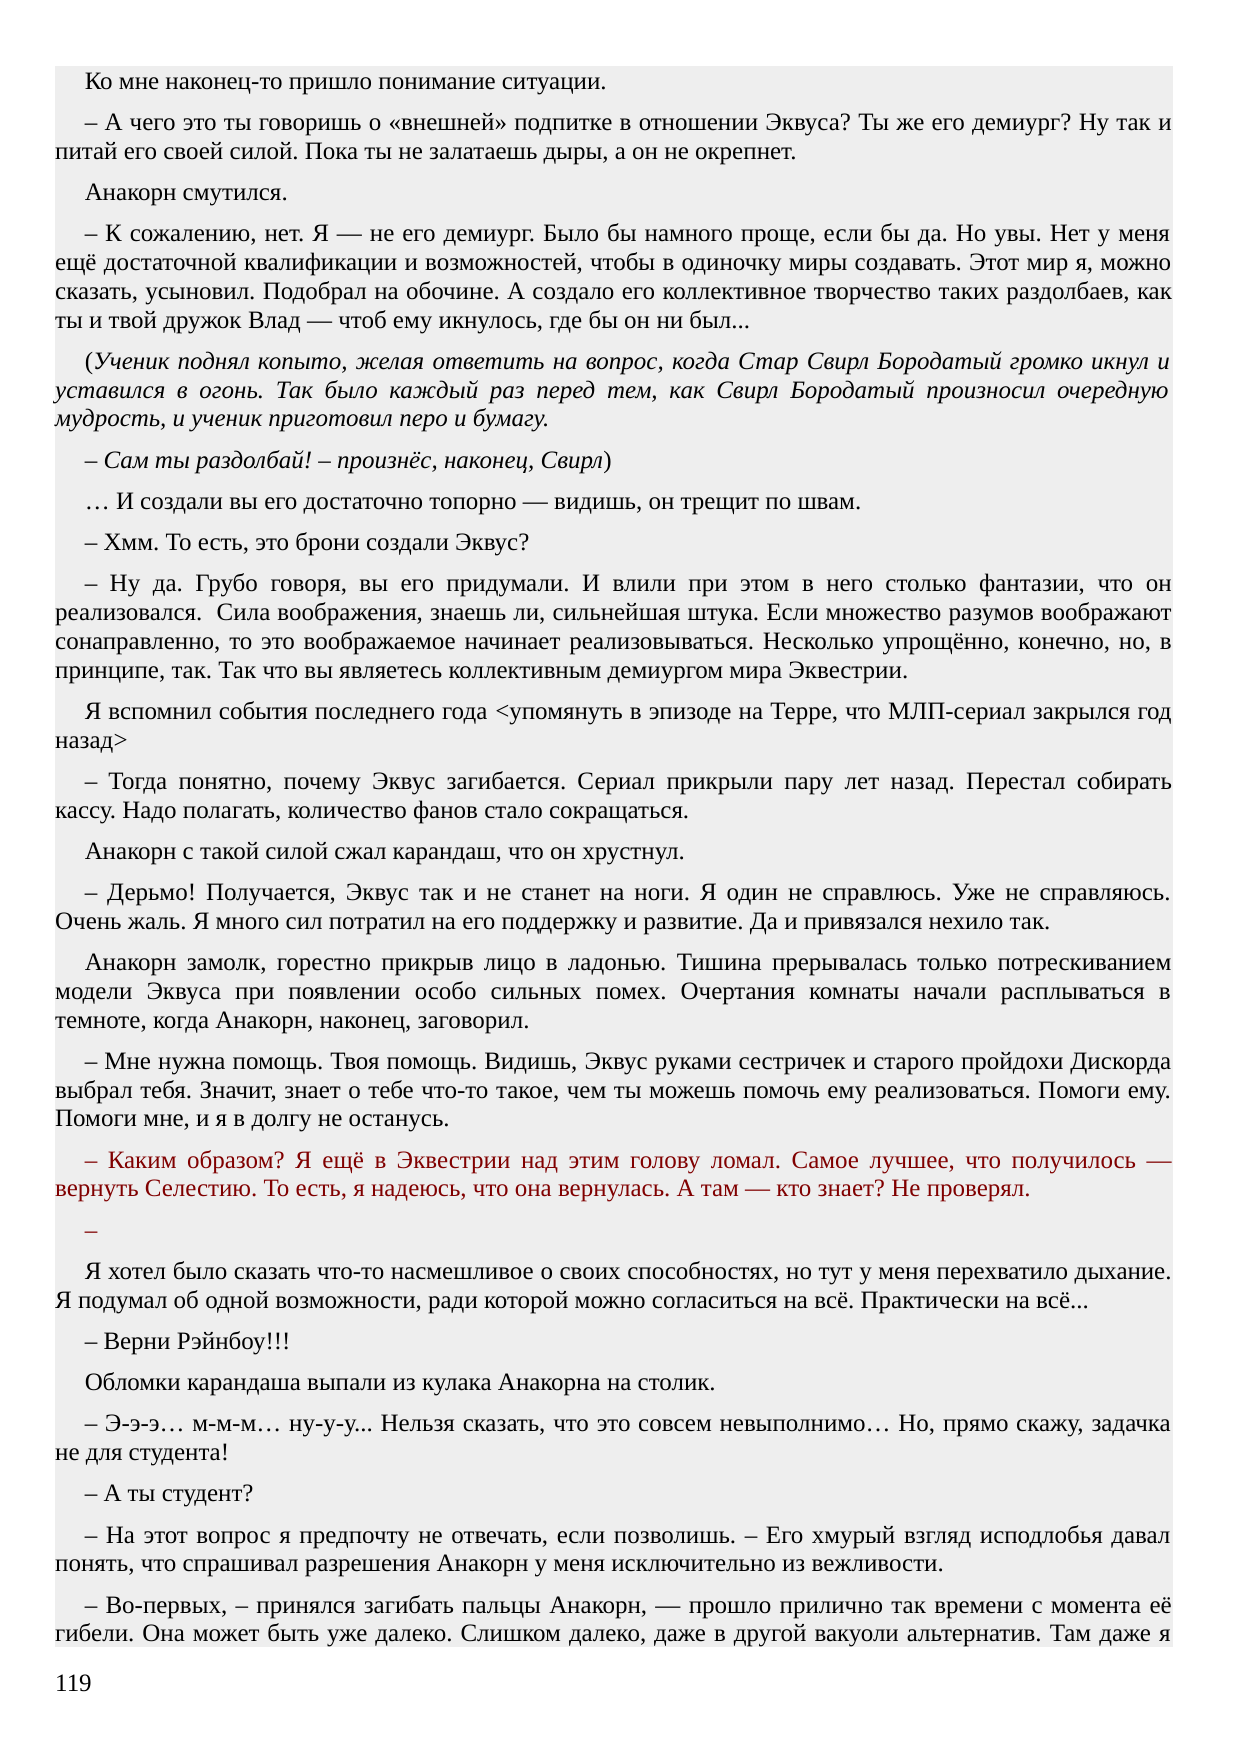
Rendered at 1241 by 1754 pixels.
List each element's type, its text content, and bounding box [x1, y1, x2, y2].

text – К сожалению, нет. Я — не его демиург. Было бы намного проще, если бы да. Но увы. Нет у меня ещё достаточной квалификации и возможностей, чтобы в одиночку миры создавать. Этот мир я, можно сказать, усыновил. Подобрал на обочине. А создало его коллективное творчество таких раздолбаев, как ты и твой дружок Влад — чтоб ему икнулось, где бы он ни был... [55, 218, 1173, 333]
text … И создали вы его достаточно топорно — видишь, он трещит по швам. [55, 486, 1173, 515]
text Обломки карандаша выпали из кулака Анакорна на столик. [55, 1367, 1173, 1396]
text – На этот вопрос я предпочту не отвечать, если позволишь. – Его хмурый взгляд исподлобья давал понять, что спрашивал разрешения Анакорн у меня исключительно из вежливости. [55, 1520, 1173, 1577]
text – Тогда понятно, почему Эквус загибается. Сериал прикрыли пару лет назад. Перестал собирать кассу. Надо полагать, количество фанов стало сокращаться. [55, 766, 1173, 823]
text – Верни Рэйнбоу!!! [55, 1326, 1173, 1355]
text Я вспомнил события последнего года <упомянуть в эпизоде на Терре, что МЛП-сериал закрылся год назад> [55, 696, 1173, 753]
text – Ну да. Грубо говоря, вы его придумали. И влили при этом в него столько фантазии, что он реализовался. Сила воображения, знаешь ли, сильнейшая штука. Если множество разумов воображают сонаправленно, то это воображаемое начинает реализовываться. Несколько упрощённо, конечно, но, в принципе, так. Так что вы являетесь коллективным демиургом мира Эквестрии. [55, 568, 1173, 683]
text – Хмм. То есть, это брони создали Эквус? [55, 527, 1173, 556]
text – Сам ты раздолбай! – произнёс, наконец, Свирл) [55, 445, 1173, 473]
text – [55, 1215, 1173, 1243]
text – Дерьмо! Получается, Эквус так и не станет на ноги. Я один не справлюсь. Уже не справляюсь. Очень жаль. Я много сил потратил на его поддержку и развитие. Да и привязался нехило так. [55, 877, 1173, 935]
text Ко мне наконец-то пришло понимание ситуации. [55, 66, 1173, 95]
text Анакорн замолк, горестно прикрыв лицо в ладонью. Тишина прерывалась только потрескиванием модели Эквуса при появлении особо сильных помех. Очертания комнаты начали расплываться в темноте, когда Анакорн, наконец, заговорил. [55, 947, 1173, 1033]
text – Э-э-э… м-м-м… ну-у-у... Нельзя сказать, что это совсем невыполнимо… Но, прямо скажу, задачка не для студента! [55, 1408, 1173, 1466]
text (Ученик поднял копыто, желая ответить на вопрос, когда Стар Свирл Бородатый громко икнул и уставился в огонь. Так было каждый раз перед тем, как Свирл Бородатый произносил очередную мудрость, и ученик приготовил перо и бумагу. [55, 346, 1173, 432]
text Анакорн смутился. [55, 177, 1173, 206]
text Я хотел было сказать что-то насмешливое о своих способностях, но тут у меня перехватило дыхание. Я подумал об одной возможности, ради которой можно согласиться на всё. Практически на всё... [55, 1256, 1173, 1313]
text – А чего это ты говоришь о «внешней» подпитке в отношении Эквуса? Ты же его демиург? Ну так и питай его своей силой. Пока ты не залатаешь дыры, а он не окрепнет. [55, 107, 1173, 165]
text – Мне нужна помощь. Твоя помощь. Видишь, Эквус руками сестричек и старого пройдохи Дискорда выбрал тебя. Значит, знает о тебе что-то такое, чем ты можешь помочь ему реализоваться. Помоги ему. Помоги мне, и я в долгу не останусь. [55, 1046, 1173, 1132]
text – Во-первых, – принялся загибать пальцы Анакорн, — прошло прилично так времени с момента её гибели. Она может быть уже далеко. Слишком далеко, даже в другой вакуоли альтернатив. Там даже я [55, 1590, 1173, 1647]
text – Каким образом? Я ещё в Эквестрии над этим голову ломал. Самое лучшее, что получилось — вернуть Селестию. То есть, я надеюсь, что она вернулась. А там — кто знает? Не проверял. [55, 1145, 1173, 1202]
text – А ты студент? [55, 1478, 1173, 1507]
text Анакорн с такой силой сжал карандаш, что он хрустнул. [55, 836, 1173, 865]
